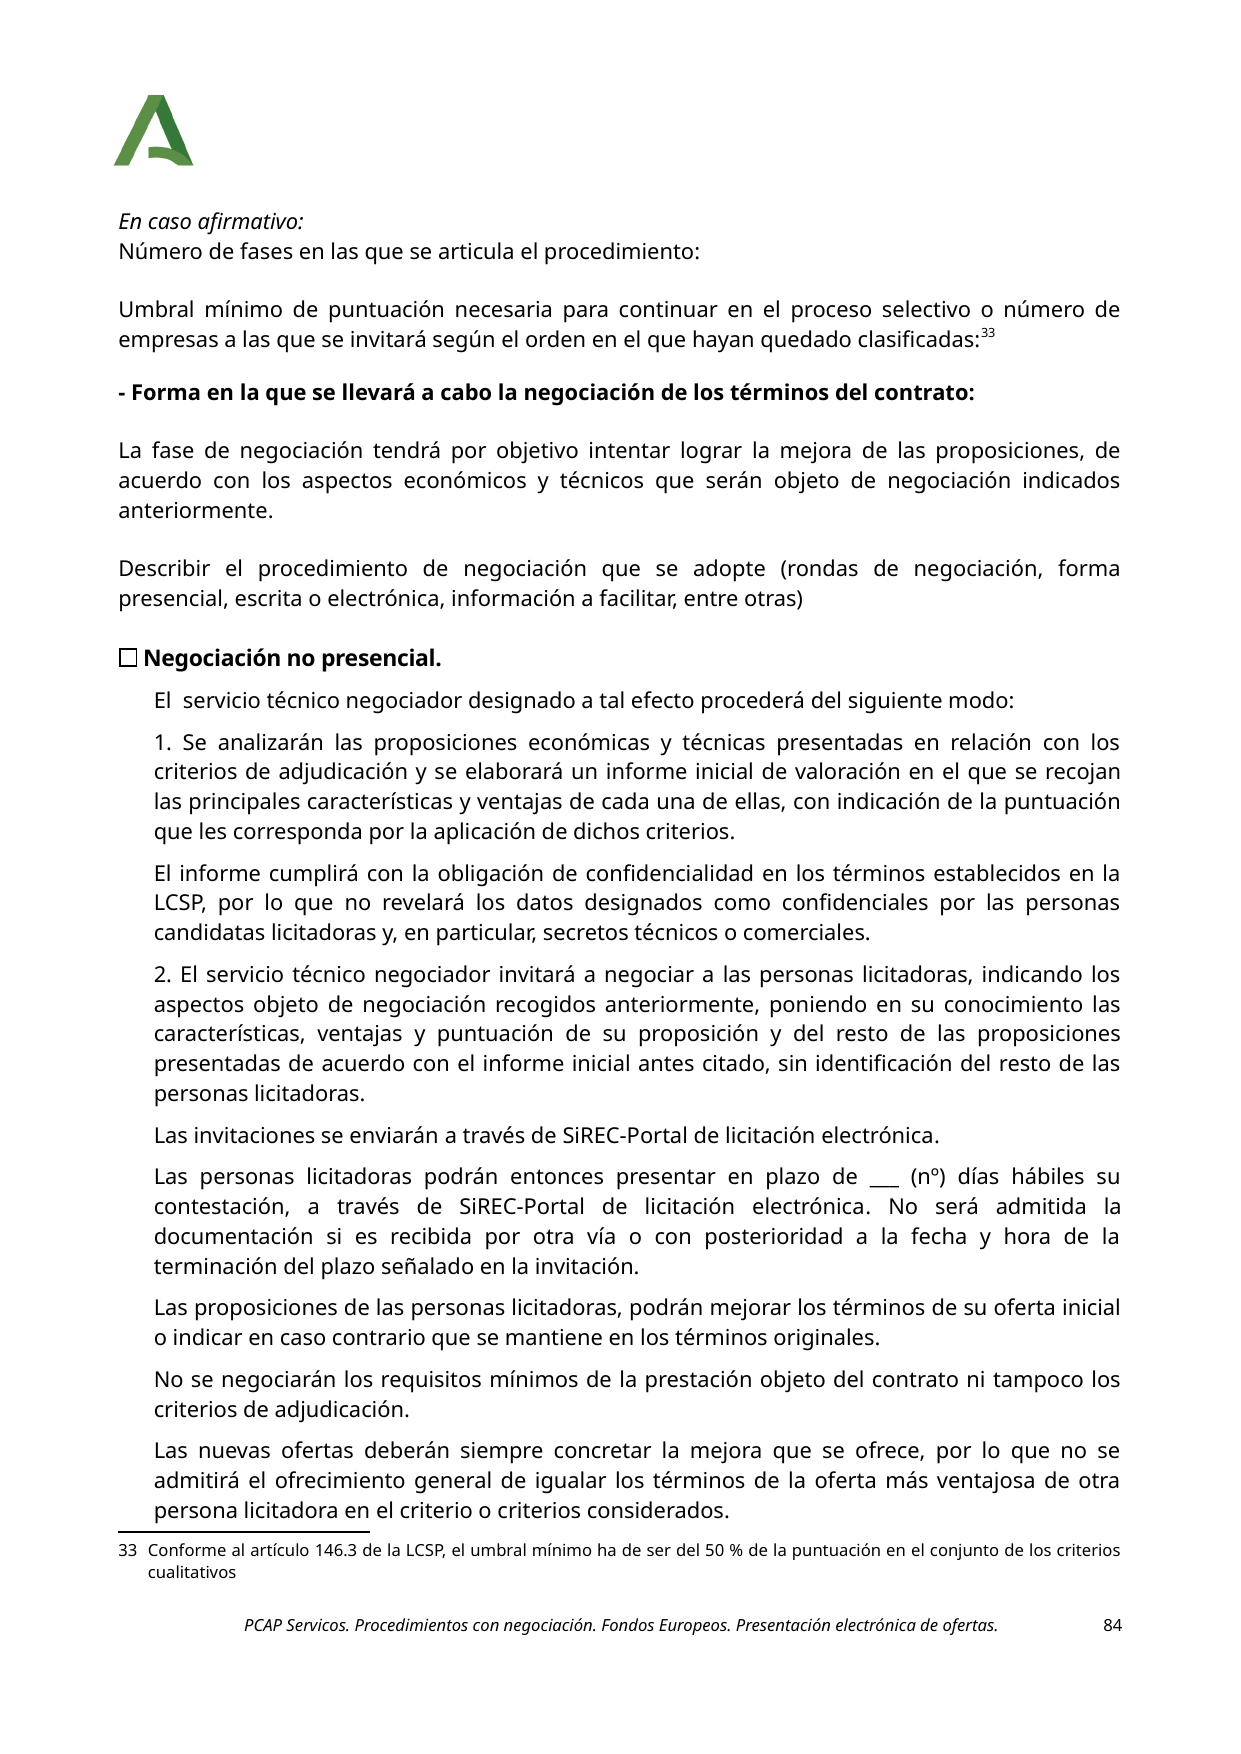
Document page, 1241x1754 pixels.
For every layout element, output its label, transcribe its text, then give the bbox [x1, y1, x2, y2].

text Negociación no presencial. [118, 642, 1122, 673]
text Las proposiciones de las personas licitadoras, podrán mejorar los términos de su oferta inicial o indicar en caso contrario que se mantiene en los términos originales. [153, 1292, 1122, 1352]
text 2. El servicio técnico negociador invitará a negociar a las personas licitadoras, indicando los aspectos objeto de negociación recogidos anteriormente, poniendo en su conocimiento las características, ventajas y puntuación de su proposición y del resto de las proposiciones presentadas de acuerdo con el informe inicial antes citado, sin identificación del resto de las personas licitadoras. [153, 959, 1122, 1108]
text El servicio técnico negociador designado a tal efecto procederá del siguiente modo: [153, 685, 1122, 715]
text Las nuevas ofertas deberán siempre concretar la mejora que se ofrece, por lo que no se admitirá el ofrecimiento general de igualar los términos de la oferta más ventajosa de otra persona licitadora en el criterio o criterios considerados. [153, 1435, 1122, 1525]
picture [109, 91, 198, 170]
text Las personas licitadoras podrán entonces presentar en plazo de ___ (nº) días hábiles su contestación, a través de SiREC-Portal de licitación electrónica. No será admitida la documentación si es recibida por otra vía o con posterioridad a la fecha y hora de la terminación del plazo señalado en la invitación. [153, 1161, 1122, 1281]
text No se negociarán los requisitos mínimos de la prestación objeto del contrato ni tampoco los criterios de adjudicación. [153, 1364, 1122, 1423]
text Describir el procedimiento de negociación que se adopte (rondas de negociación, forma presencial, escrita o electrónica, información a facilitar, entre otras) [118, 553, 1122, 613]
text Las invitaciones se enviarán a través de SiREC-Portal de licitación electrónica. [153, 1120, 1122, 1149]
text Umbral mínimo de puntuación necesaria para continuar en el proceso selectivo o número de empresas a las que se invitará según el orden en el que hayan quedado clasificadas: [118, 294, 1122, 354]
text La fase de negociación tendrá por objetivo intentar lograr la mejora de las proposiciones, de acuerdo con los aspectos económicos y técnicos que serán objeto de negociación indicados anteriormente. [118, 435, 1122, 525]
text En caso afirmativo: [118, 206, 1122, 236]
text Conforme al artículo 146.3 de la LCSP, el umbral mínimo ha de ser del 50 % de la puntuación en el conjunto de los criterios cualitativos [118, 1538, 1122, 1584]
text El informe cumplirá con la obligación de confidencialidad en los términos establecidos en la LCSP, por lo que no revelará los datos designados como confidenciales por las personas candidatas licitadoras y, en particular, secretos técnicos o comerciales. [153, 858, 1122, 947]
text - Forma en la que se llevará a cabo la negociación de los términos del contrato: [118, 377, 1122, 407]
text Número de fases en las que se articula el procedimiento: [118, 236, 1122, 266]
text 1. Se analizarán las proposiciones económicas y técnicas presentadas en relación con los criterios de adjudicación y se elaborará un informe inicial de valoración en el que se recojan las principales características y ventajas de cada una de ellas, con indicación de la puntuación que les corresponda por la aplicación de dichos criterios. [153, 727, 1122, 846]
